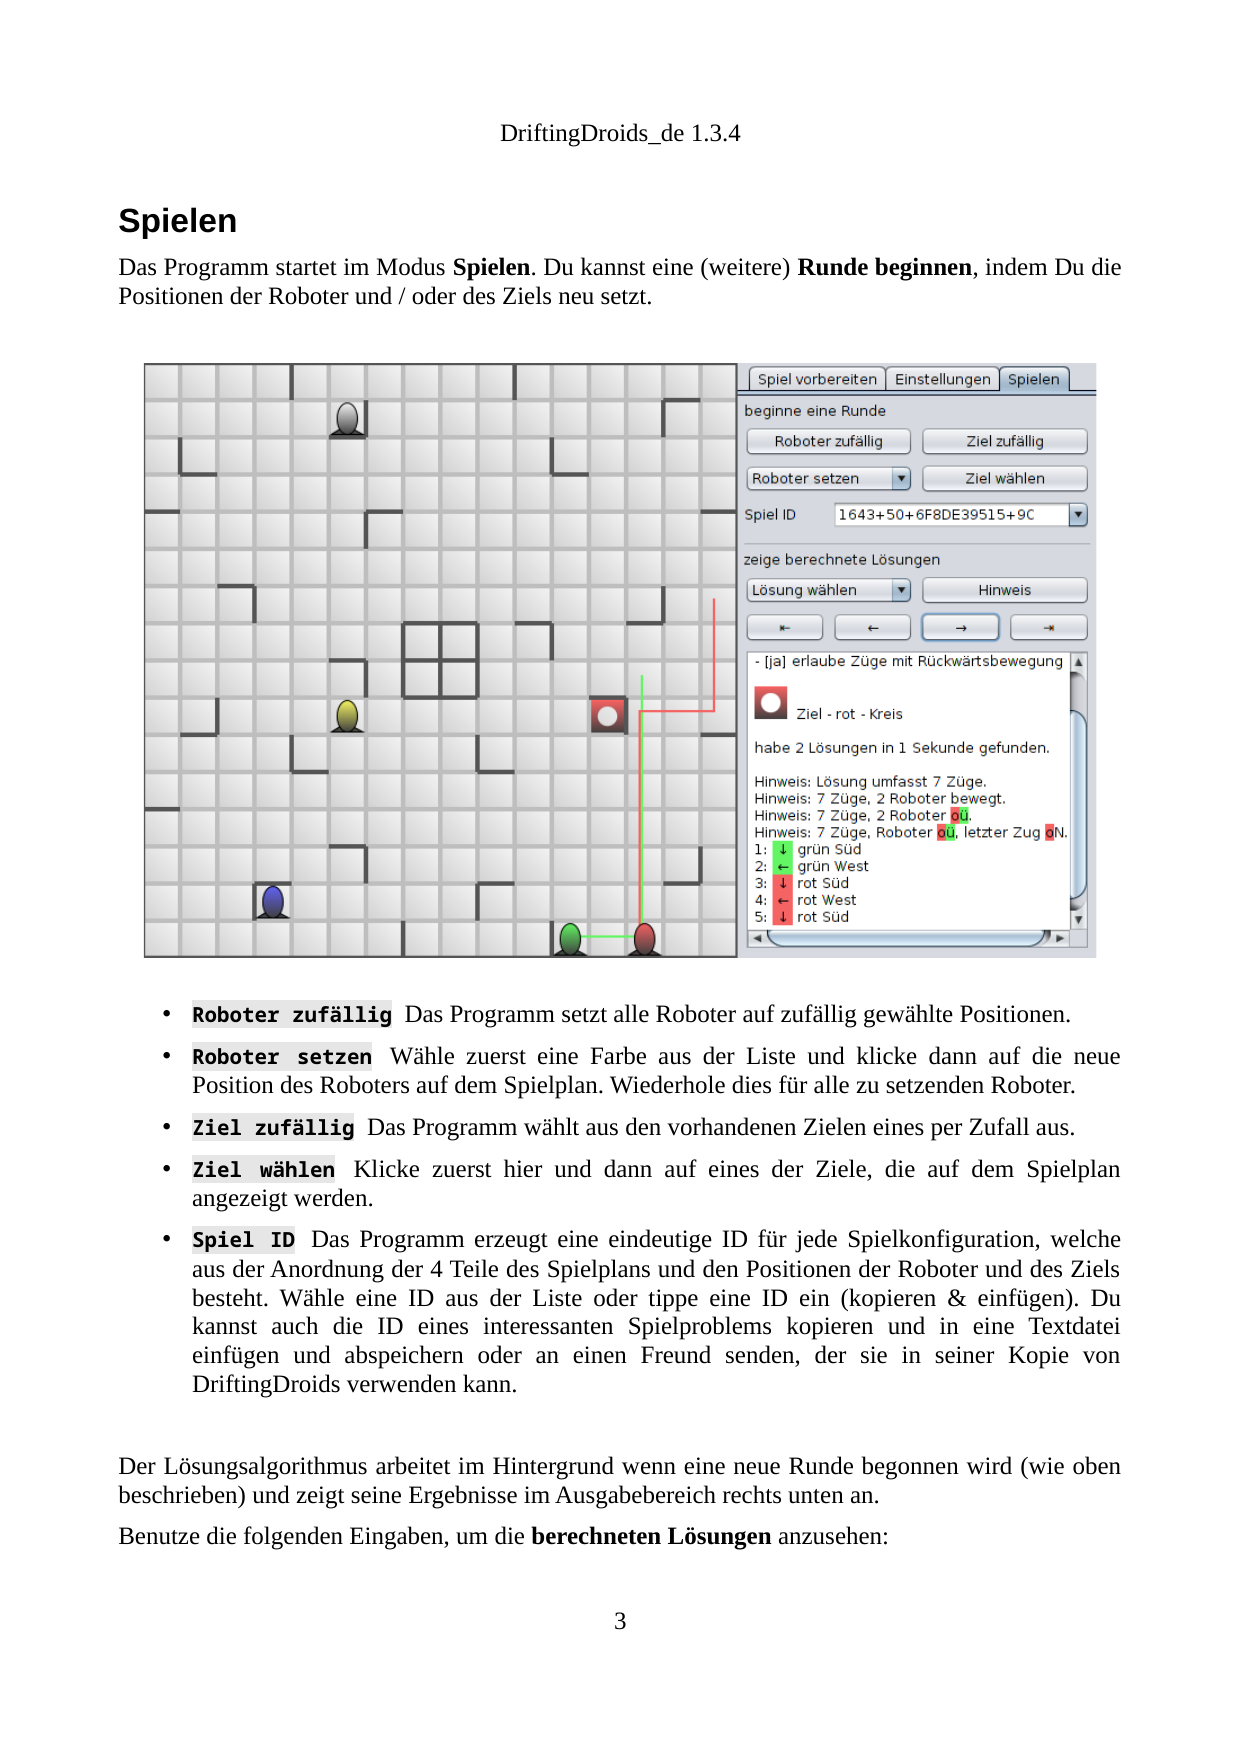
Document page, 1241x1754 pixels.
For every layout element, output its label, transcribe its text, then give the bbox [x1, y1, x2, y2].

list Ziel wählen Klicke zuerst hier und dann auf eines der Ziele, die auf dem Spielplan angezeigt werden. [162, 1154, 1122, 1212]
list Roboter setzen Wähle zuerst eine Farbe aus der Liste und klicke dann auf die neue Position des Roboters auf dem Spielplan. Wiederhole dies für alle zu setzenden Roboter. [162, 1041, 1122, 1099]
list Roboter zufällig Das Programm setzt alle Roboter auf zufällig gewählte Positionen. [162, 999, 1122, 1028]
picture [143, 363, 1097, 958]
list Ziel zufällig Das Programm wählt aus den vorhandenen Zielen eines per Zufall aus. [162, 1112, 1122, 1141]
subtitle Spielen [118, 201, 1122, 240]
text Benutze die folgenden Eingaben, um die berechneten Lösungen anzusehen: [118, 1521, 1122, 1550]
text Das Programm startet im Modus Spielen. Du kannst eine (weitere) Runde beginnen, indem Du die Positionen der Roboter und / oder des Ziels neu setzt. [118, 252, 1122, 310]
list Spiel ID Das Programm erzeugt eine eindeutige ID für jede Spielkonfiguration, welche aus der Anordnung der 4 Teile des Spielplans und den Positionen der Roboter und des Ziels besteht. Wähle eine ID aus der Liste oder tippe eine ID ein (kopieren & einfügen). Du kannst auch die ID eines interessanten Spielproblems kopieren und in eine Textdatei einfügen und abspeichern oder an einen Freund senden, der sie in seiner Kopie von DriftingDroids verwenden kann. [162, 1224, 1122, 1398]
text Der Lösungsalgorithmus arbeitet im Hintergrund wenn eine neue Runde begonnen wird (wie oben beschrieben) und zeigt seine Ergebnisse im Ausgabebereich rechts unten an. [118, 1451, 1122, 1509]
